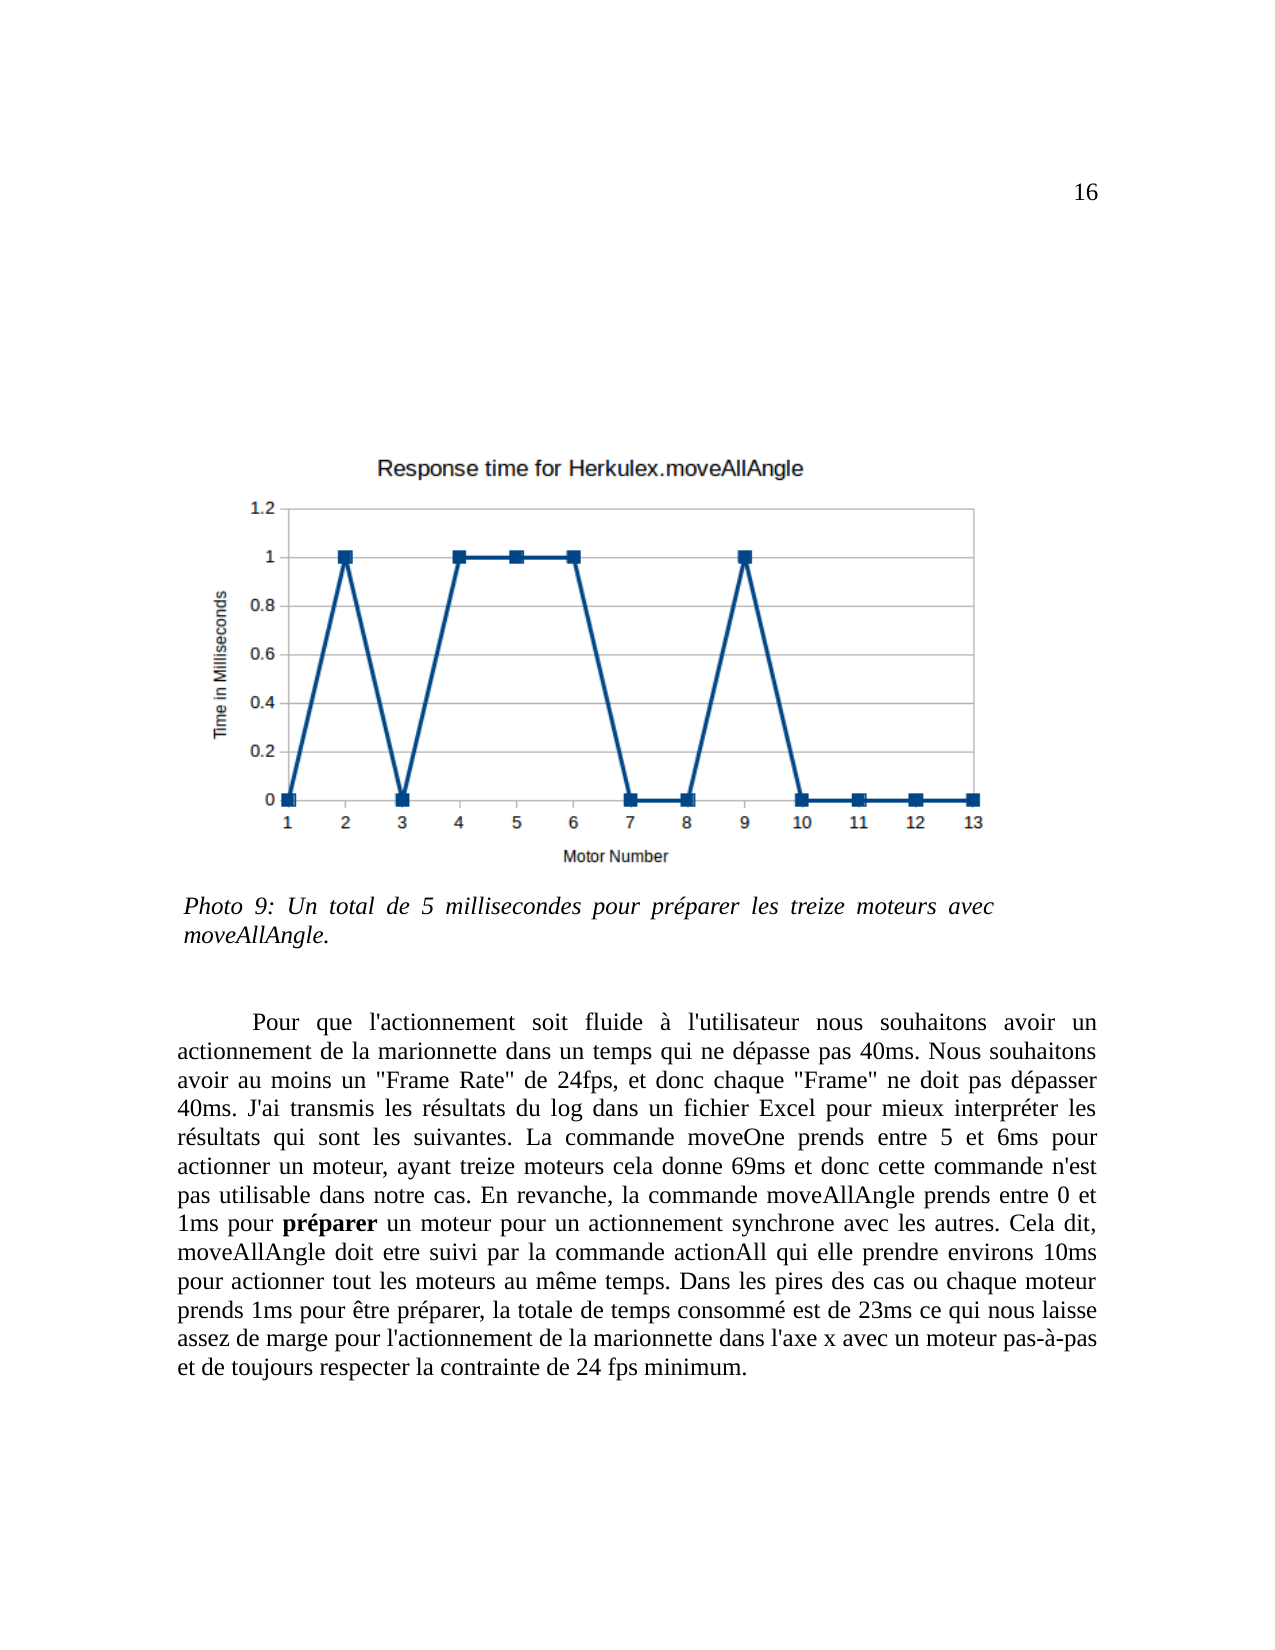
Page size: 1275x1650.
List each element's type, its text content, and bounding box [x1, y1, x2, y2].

text Pour que l'actionnement soit fluide à l'utilisateur nous souhaitons avoir un actionnement de la marionnette dans un temps qui ne dépasse pas 40ms. Nous souhaitons avoir au moins un "Frame Rate" de 24fps, et donc chaque "Frame" ne doit pas dépasser 40ms. J'ai transmis les résultats du log dans un fichier Excel pour mieux interpréter les résultats qui sont les suivantes. La commande moveOne prends entre 5 et 6ms pour actionner un moteur, ayant treize moteurs cela donne 69ms et donc cette commande n'est pas utilisable dans notre cas. En revanche, la commande moveAllAngle prends entre 0 et 1ms pour préparer un moteur pour un actionnement synchrone avec les autres. Cela dit, moveAllAngle doit etre suivi par la commande actionAll qui elle prendre environs 10ms pour actionner tout les moteurs au même temps. Dans les pires des cas ou chaque moteur prends 1ms pour être préparer, la totale de temps consommé est de 23ms ce qui nous laisse assez de marge pour l'actionnement de la marionnette dans l'axe x avec un moteur pas-à-pas et de toujours respecter la contrainte de 24 fps minimum. [177, 1007, 1098, 1381]
picture [183, 433, 998, 892]
text Photo 9: Un total de 5 millisecondes pour préparer les treize moteurs avec moveAllAngle. [183, 892, 998, 949]
